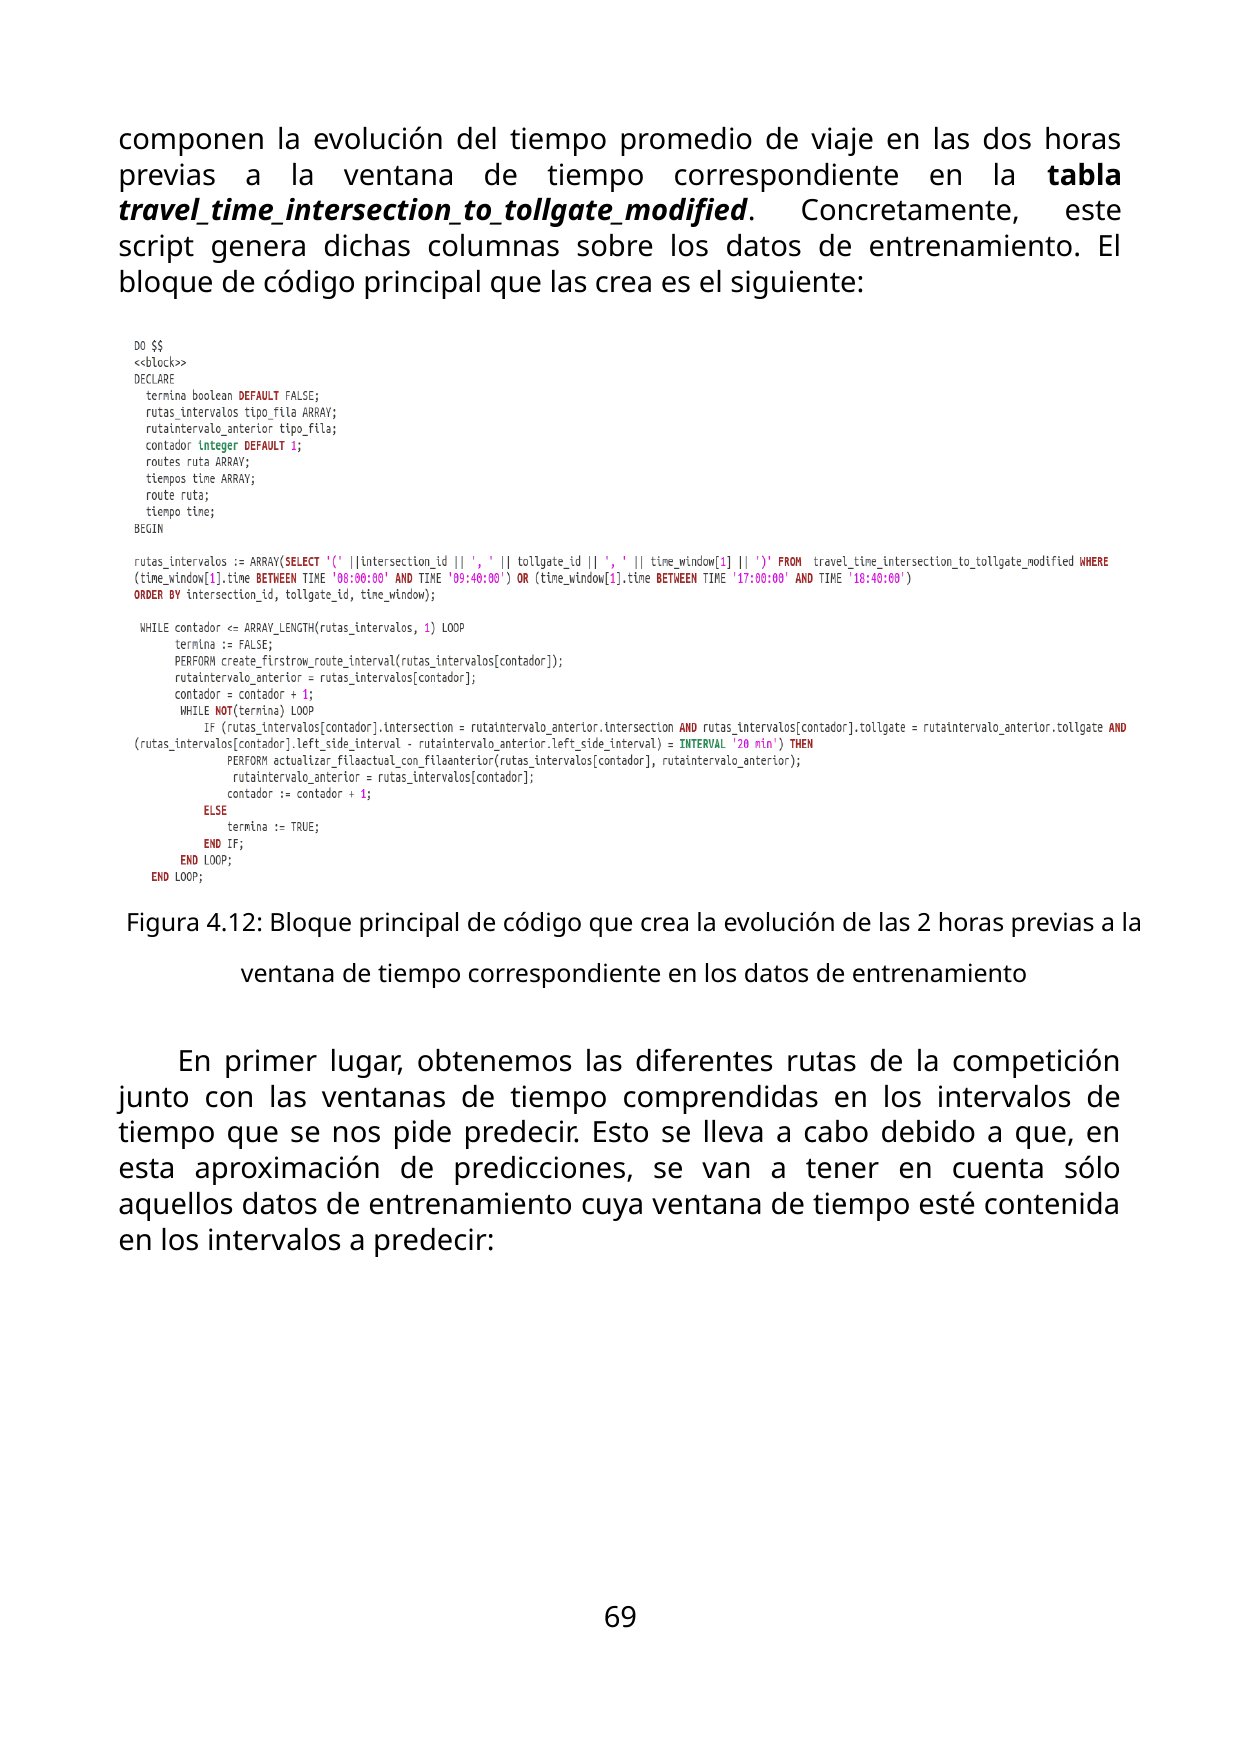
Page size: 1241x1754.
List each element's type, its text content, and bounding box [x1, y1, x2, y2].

text Figura 4.12: Bloque principal de código que crea la evolución de las 2 horas previas a la ventana de tiempo correspondiente en los datos de entrenamiento [101, 888, 1168, 990]
text componen la evolución del tiempo promedio de viaje en las dos horas previas a la ventana de tiempo correspondiente en la tabla travel_time_intersection_to_tollgate_modified. Concretamente, este script genera dichas columnas sobre los datos de entrenamiento. El bloque de código principal que las crea es el siguiente: [118, 118, 1122, 301]
text En primer lugar, obtenemos las diferentes rutas de la competición junto con las ventanas de tiempo comprendidas en los intervalos de tiempo que se nos pide predecir. Esto se lleva a cabo debido a que, en esta aproximación de predicciones, se van a tener en cuenta sólo aquellos datos de entrenamiento cuya ventana de tiempo esté contenida en los intervalos a predecir: [118, 1040, 1122, 1259]
picture [132, 337, 1137, 888]
